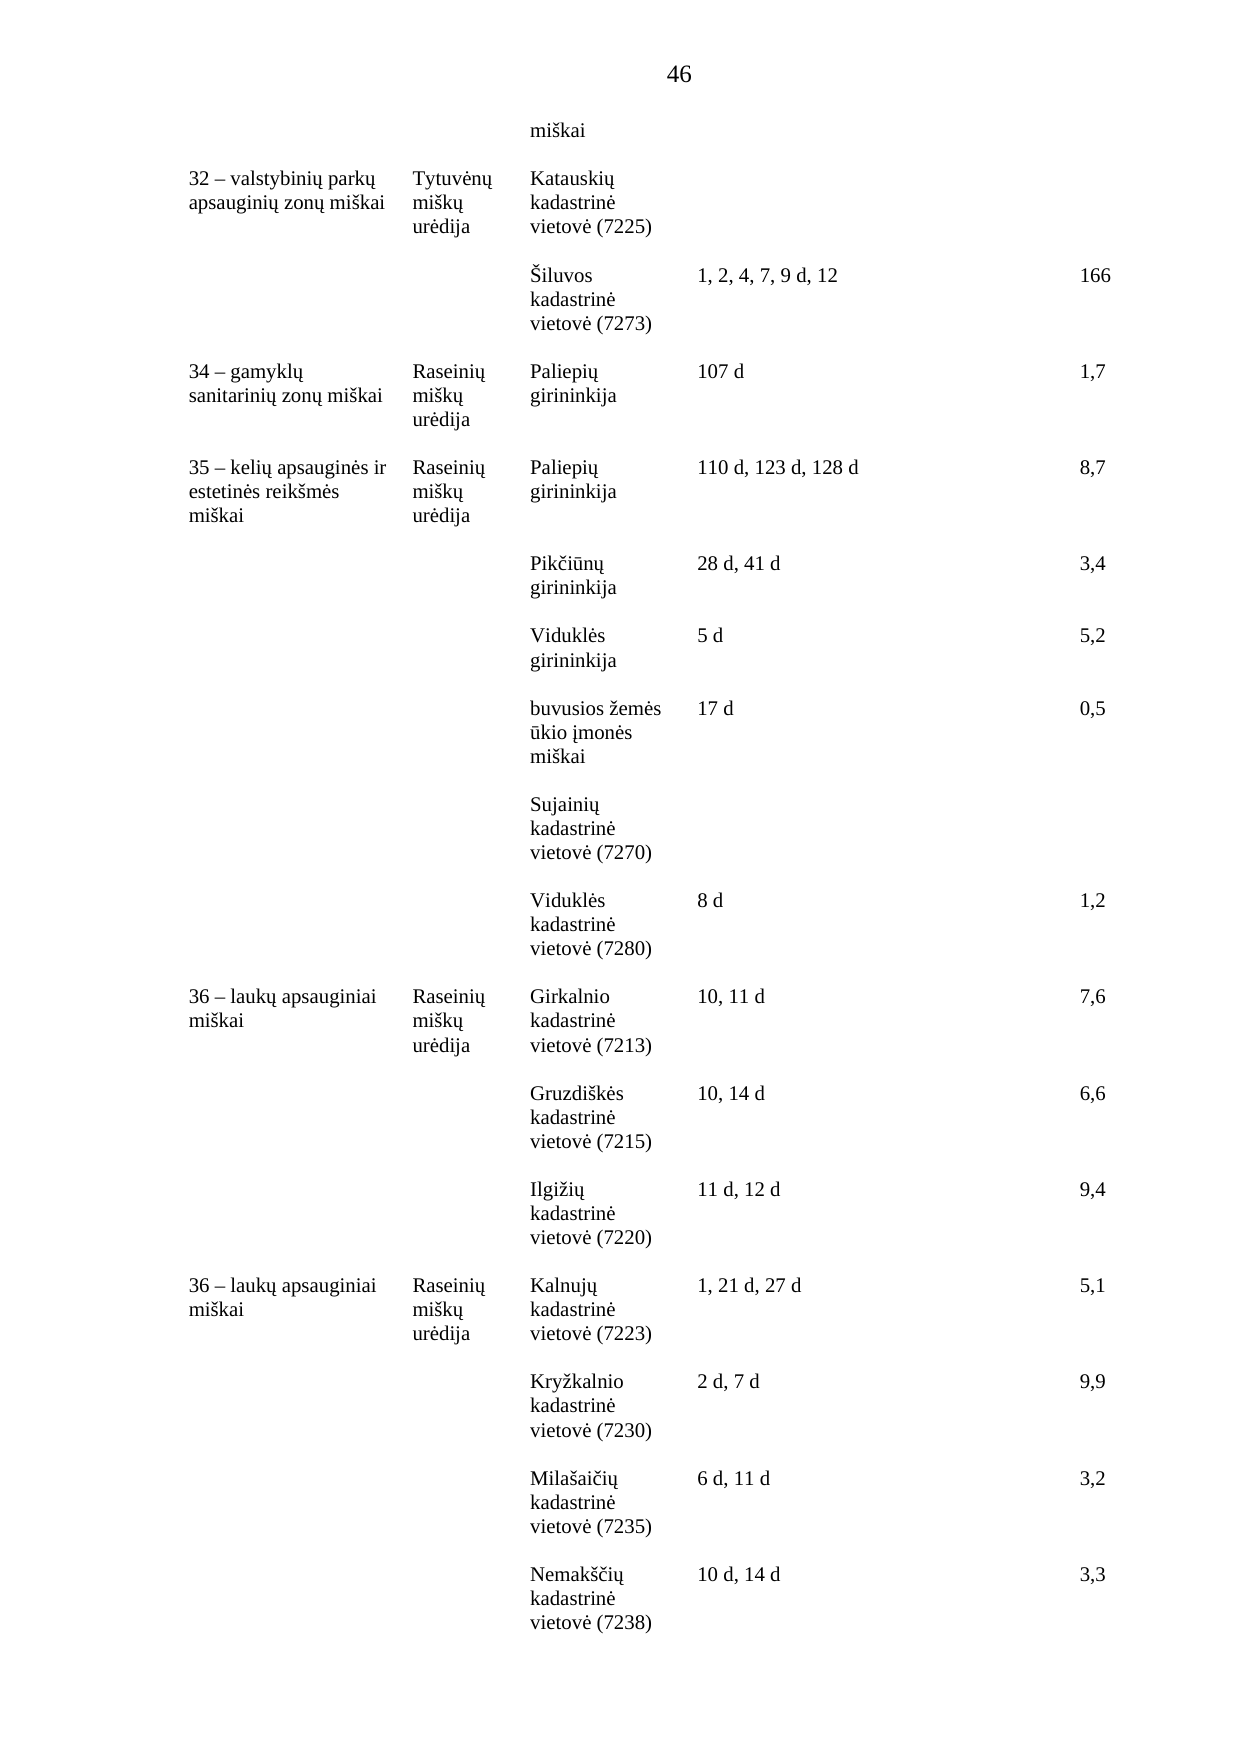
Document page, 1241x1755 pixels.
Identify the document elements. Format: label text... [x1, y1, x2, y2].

table_cell [177, 1538, 401, 1562]
table_cell [519, 1153, 686, 1177]
table_cell [686, 431, 1068, 455]
table_cell [686, 118, 1068, 142]
table_cell 3,3 [1068, 1562, 1181, 1634]
table_cell [401, 599, 519, 623]
table_cell [686, 166, 1068, 238]
table_cell [519, 768, 686, 792]
table_cell 0,5 [1068, 696, 1181, 768]
table_cell 1,2 [1068, 888, 1181, 960]
table_cell 2 d, 7 d [686, 1369, 1068, 1442]
table_cell [1068, 768, 1181, 792]
table_cell [177, 142, 401, 166]
table_cell [686, 768, 1068, 792]
table_cell 1,7 [1068, 359, 1181, 431]
table_cell [177, 1081, 401, 1153]
table_cell [686, 864, 1068, 888]
table_cell [1068, 1345, 1181, 1369]
table_cell Kalnujų kadastrinė vietovė (7223) [519, 1273, 686, 1345]
table_cell 11 d, 12 d [686, 1177, 1068, 1249]
table_cell [519, 1345, 686, 1369]
table_cell [177, 624, 401, 672]
table_cell 5,2 [1068, 624, 1181, 672]
table_cell 35 – kelių apsauginės ir estetinės reikšmės miškai [177, 455, 401, 527]
table_cell [1068, 864, 1181, 888]
table_cell [401, 1369, 519, 1442]
table_cell [401, 1249, 519, 1273]
table_cell [177, 118, 401, 142]
table_cell Kryžkalnio kadastrinė vietovė (7230) [519, 1369, 686, 1442]
table_cell [401, 142, 519, 166]
table_cell [401, 624, 519, 672]
table_cell Raseinių miškų urėdija [401, 984, 519, 1057]
table_cell [686, 527, 1068, 551]
table_cell [401, 527, 519, 551]
table_cell [401, 1562, 519, 1634]
table_cell Girkalnio kadastrinė vietovė (7213) [519, 984, 686, 1057]
table_cell [401, 1177, 519, 1249]
table_cell Paliepių girininkija [519, 359, 686, 431]
table_cell [401, 696, 519, 768]
table_cell [401, 335, 519, 359]
table_cell 110 d, 123 d, 128 d [686, 455, 1068, 527]
table_cell [1068, 527, 1181, 551]
table_cell [401, 1345, 519, 1369]
table_cell [1068, 166, 1181, 238]
table_cell buvusios žemės ūkio įmonės miškai [519, 696, 686, 768]
table_cell [686, 1345, 1068, 1369]
table_cell 1, 21 d, 27 d [686, 1273, 1068, 1345]
table_cell Viduklės kadastrinė vietovė (7280) [519, 888, 686, 960]
table_cell [401, 888, 519, 960]
table_cell [519, 335, 686, 359]
table_cell [519, 599, 686, 623]
table_cell [686, 1442, 1068, 1466]
table_cell Raseinių miškų urėdija [401, 455, 519, 527]
table_cell [177, 960, 401, 984]
table_cell [177, 768, 401, 792]
table_cell 6 d, 11 d [686, 1466, 1068, 1538]
table_cell 1, 2, 4, 7, 9 d, 12 [686, 263, 1068, 335]
table_cell [177, 792, 401, 864]
table_cell [519, 239, 686, 262]
table_cell [401, 1538, 519, 1562]
table_cell 9,4 [1068, 1177, 1181, 1249]
table_cell Nemakščių kadastrinė vietovė (7238) [519, 1562, 686, 1634]
table_cell [401, 118, 519, 142]
table_cell 10 d, 14 d [686, 1562, 1068, 1634]
table_cell [177, 888, 401, 960]
table_cell miškai [519, 118, 686, 142]
table_cell Raseinių miškų urėdija [401, 1273, 519, 1345]
table_cell Šiluvos kadastrinė vietovė (7273) [519, 263, 686, 335]
table_cell 32 – valstybinių parkų apsauginių zonų miškai [177, 166, 401, 238]
table_cell [686, 142, 1068, 166]
table_cell [177, 672, 401, 696]
table_cell Gruzdiškės kadastrinė vietovė (7215) [519, 1081, 686, 1153]
table_cell [401, 768, 519, 792]
table_cell [686, 1057, 1068, 1081]
table_cell [1068, 431, 1181, 455]
table_cell [177, 551, 401, 599]
table_cell 6,6 [1068, 1081, 1181, 1153]
table_cell [177, 696, 401, 768]
table_cell 34 – gamyklų sanitarinių zonų miškai [177, 359, 401, 431]
table_cell Milašaičių kadastrinė vietovė (7235) [519, 1466, 686, 1538]
table_cell [401, 1466, 519, 1538]
table_cell Paliepių girininkija [519, 455, 686, 527]
table_cell [401, 960, 519, 984]
table_cell [1068, 1057, 1181, 1081]
table_cell [686, 599, 1068, 623]
table_cell 36 – laukų apsauginiai miškai [177, 984, 401, 1057]
table_cell [401, 551, 519, 599]
table_cell 107 d [686, 359, 1068, 431]
table_cell [177, 1466, 401, 1538]
table_cell [1068, 142, 1181, 166]
table_cell [177, 239, 401, 262]
table_cell [1068, 1153, 1181, 1177]
table_cell [1068, 118, 1181, 142]
table_cell [1068, 1442, 1181, 1466]
table_cell [177, 1345, 401, 1369]
table_cell [519, 672, 686, 696]
table_cell [519, 142, 686, 166]
table_cell [519, 1538, 686, 1562]
table_cell Viduklės girininkija [519, 624, 686, 672]
table_cell 8 d [686, 888, 1068, 960]
table_cell [401, 239, 519, 262]
table_cell [519, 864, 686, 888]
table_cell [177, 1442, 401, 1466]
table_cell [177, 335, 401, 359]
table_cell 3,2 [1068, 1466, 1181, 1538]
table_cell 5,1 [1068, 1273, 1181, 1345]
table_cell 28 d, 41 d [686, 551, 1068, 599]
table_cell [401, 672, 519, 696]
table_cell [401, 792, 519, 864]
table_cell Raseinių miškų urėdija [401, 359, 519, 431]
table_cell [519, 960, 686, 984]
table_cell [686, 792, 1068, 864]
table_cell 166 [1068, 263, 1181, 335]
table_cell [401, 263, 519, 335]
table_cell [519, 1249, 686, 1273]
table_cell [686, 239, 1068, 262]
table_cell [686, 1153, 1068, 1177]
table_cell [177, 599, 401, 623]
table_cell [177, 431, 401, 455]
table_cell Ilgižių kadastrinė vietovė (7220) [519, 1177, 686, 1249]
table_cell [1068, 672, 1181, 696]
table_cell [686, 335, 1068, 359]
table_cell 3,4 [1068, 551, 1181, 599]
table_cell [401, 1057, 519, 1081]
table_cell 5 d [686, 624, 1068, 672]
table_cell [519, 431, 686, 455]
table_cell [519, 1442, 686, 1466]
table_cell [177, 864, 401, 888]
table_cell [177, 1153, 401, 1177]
table_cell [1068, 239, 1181, 262]
table_cell [177, 263, 401, 335]
table_cell [686, 1538, 1068, 1562]
table_cell [177, 1562, 401, 1634]
table_cell [519, 527, 686, 551]
table_cell 10, 11 d [686, 984, 1068, 1057]
table_cell [401, 431, 519, 455]
table_cell [686, 672, 1068, 696]
table_cell [401, 864, 519, 888]
table_cell [177, 1057, 401, 1081]
table_cell [177, 527, 401, 551]
table_cell [401, 1081, 519, 1153]
table_cell [686, 1249, 1068, 1273]
table_cell [1068, 792, 1181, 864]
table_cell [177, 1369, 401, 1442]
table_cell 10, 14 d [686, 1081, 1068, 1153]
table_cell [401, 1153, 519, 1177]
table_cell 9,9 [1068, 1369, 1181, 1442]
table_cell Tytuvėnų miškų urėdija [401, 166, 519, 238]
table_cell [1068, 599, 1181, 623]
table_cell 36 – laukų apsauginiai miškai [177, 1273, 401, 1345]
table_cell [1068, 1538, 1181, 1562]
table_cell 7,6 [1068, 984, 1181, 1057]
table_cell 17 d [686, 696, 1068, 768]
table_cell Katauskių kadastrinė vietovė (7225) [519, 166, 686, 238]
table_cell Pikčiūnų girininkija [519, 551, 686, 599]
table_cell [686, 960, 1068, 984]
table_cell [177, 1249, 401, 1273]
table_cell [1068, 1249, 1181, 1273]
table_cell [1068, 335, 1181, 359]
table_cell Sujainių kadastrinė vietovė (7270) [519, 792, 686, 864]
table_cell 8,7 [1068, 455, 1181, 527]
table_cell [401, 1442, 519, 1466]
table_cell [519, 1057, 686, 1081]
table_cell [1068, 960, 1181, 984]
table_cell [177, 1177, 401, 1249]
